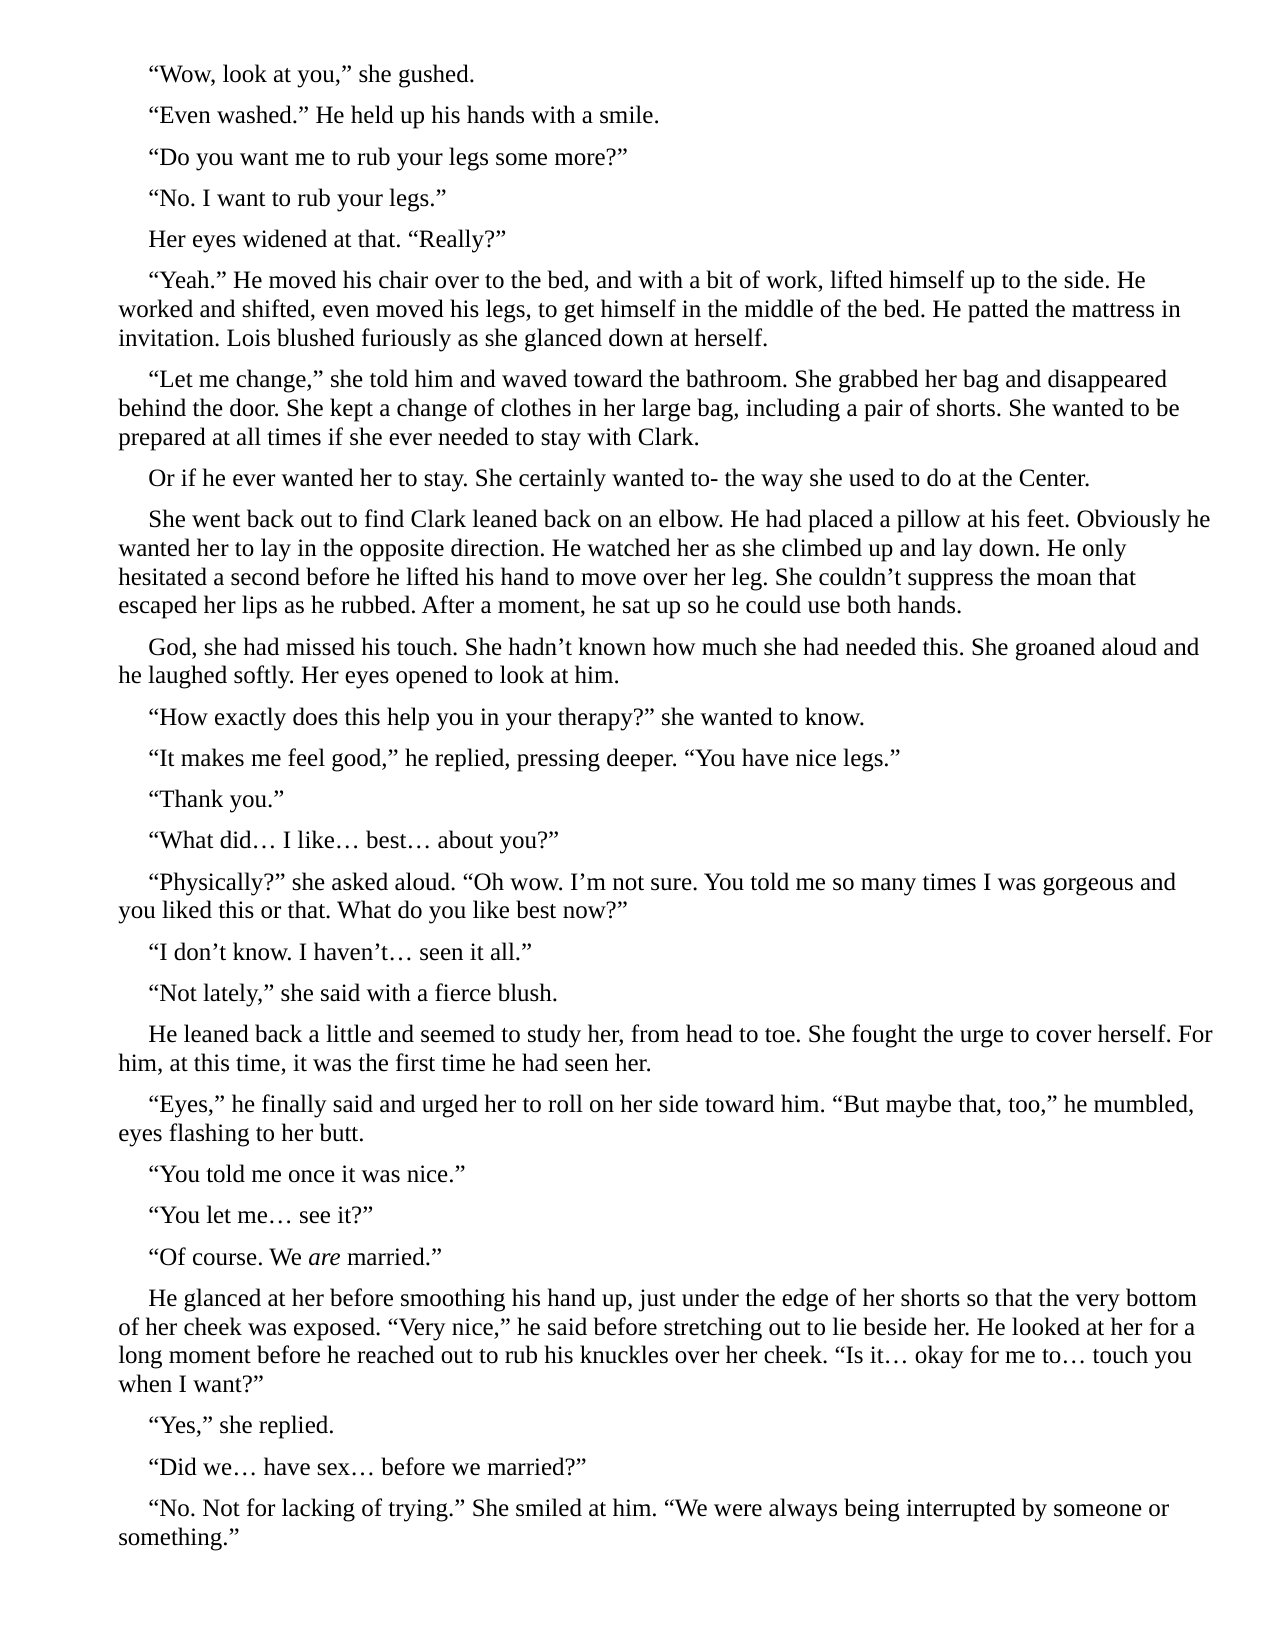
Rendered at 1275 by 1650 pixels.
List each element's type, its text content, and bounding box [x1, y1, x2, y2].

text “Do you want me to rub your legs some more?” [118, 142, 1216, 170]
text “Yeah.” He moved his chair over to the bed, and with a bit of work, lifted himself up to the side. He worked and shifted, even moved his legs, to get himself in the middle of the bed. He patted the mattress in invitation. Lois blushed furiously as she glanced down at herself. [118, 265, 1216, 352]
text Her eyes widened at that. “Really?” [118, 224, 1216, 253]
text “You told me once it was nice.” [118, 1159, 1216, 1188]
text “Wow, look at you,” she gushed. [118, 59, 1216, 88]
text She went back out to find Clark leaned back on an elbow. He had placed a pillow at his feet. Obviously he wanted her to lay in the opposite direction. He watched her as she climbed up and lay down. He only hesitated a second before he lifted his hand to move over her leg. She couldn’t suppress the moan that escaped her lips as he rubbed. After a moment, he sat up so he could use both hands. [118, 504, 1216, 619]
text “Did we… have sex… before we married?” [118, 1452, 1216, 1480]
text He leaned back a little and seemed to study her, from head to toe. She fought the urge to cover herself. For him, at this time, it was the first time he had seen her. [118, 1019, 1216, 1077]
text “I don’t know. I haven’t… seen it all.” [118, 937, 1216, 965]
text “Eyes,” he finally said and urged her to roll on her side toward him. “But maybe that, too,” he mumbled, eyes flashing to her butt. [118, 1089, 1216, 1147]
text “No. I want to rub your legs.” [118, 183, 1216, 212]
text “Of course. We are married.” [118, 1242, 1216, 1270]
text “Even washed.” He held up his hands with a smile. [118, 100, 1216, 129]
text God, she had missed his touch. She hadn’t known how much she had needed this. She groaned aloud and he laughed softly. Her eyes opened to look at him. [118, 632, 1216, 689]
text Or if he ever wanted her to stay. She certainly wanted to- the way she used to do at the Center. [118, 463, 1216, 492]
text “Let me change,” she told him and waved toward the bathroom. She grabbed her bag and disappeared behind the door. She kept a change of clothes in her large bag, including a pair of shorts. She wanted to be prepared at all times if she ever needed to stay with Clark. [118, 364, 1216, 450]
text He glanced at her before smoothing his hand up, just under the edge of her shorts so that the very bottom of her cheek was exposed. “Very nice,” he said before stretching out to lie beside her. He looked at her for a long moment before he reached out to rub his knuckles over her cheek. “Is it… okay for me to… touch you when I want?” [118, 1283, 1216, 1398]
text “You let me… see it?” [118, 1200, 1216, 1229]
text “Thank you.” [118, 784, 1216, 813]
text “No. Not for lacking of trying.” She smiled at him. “We were always being interrupted by someone or something.” [118, 1493, 1216, 1550]
text “Not lately,” she said with a fierce blush. [118, 978, 1216, 1007]
text “How exactly does this help you in your therapy?” she wanted to know. [118, 702, 1216, 730]
text “Physically?” she asked aloud. “Oh wow. I’m not sure. You told me so many times I was gorgeous and you liked this or that. What do you like best now?” [118, 867, 1216, 924]
text “What did… I like… best… about you?” [118, 825, 1216, 854]
text “It makes me feel good,” he replied, pressing deeper. “You have nice legs.” [118, 743, 1216, 772]
text “Yes,” she replied. [118, 1410, 1216, 1439]
